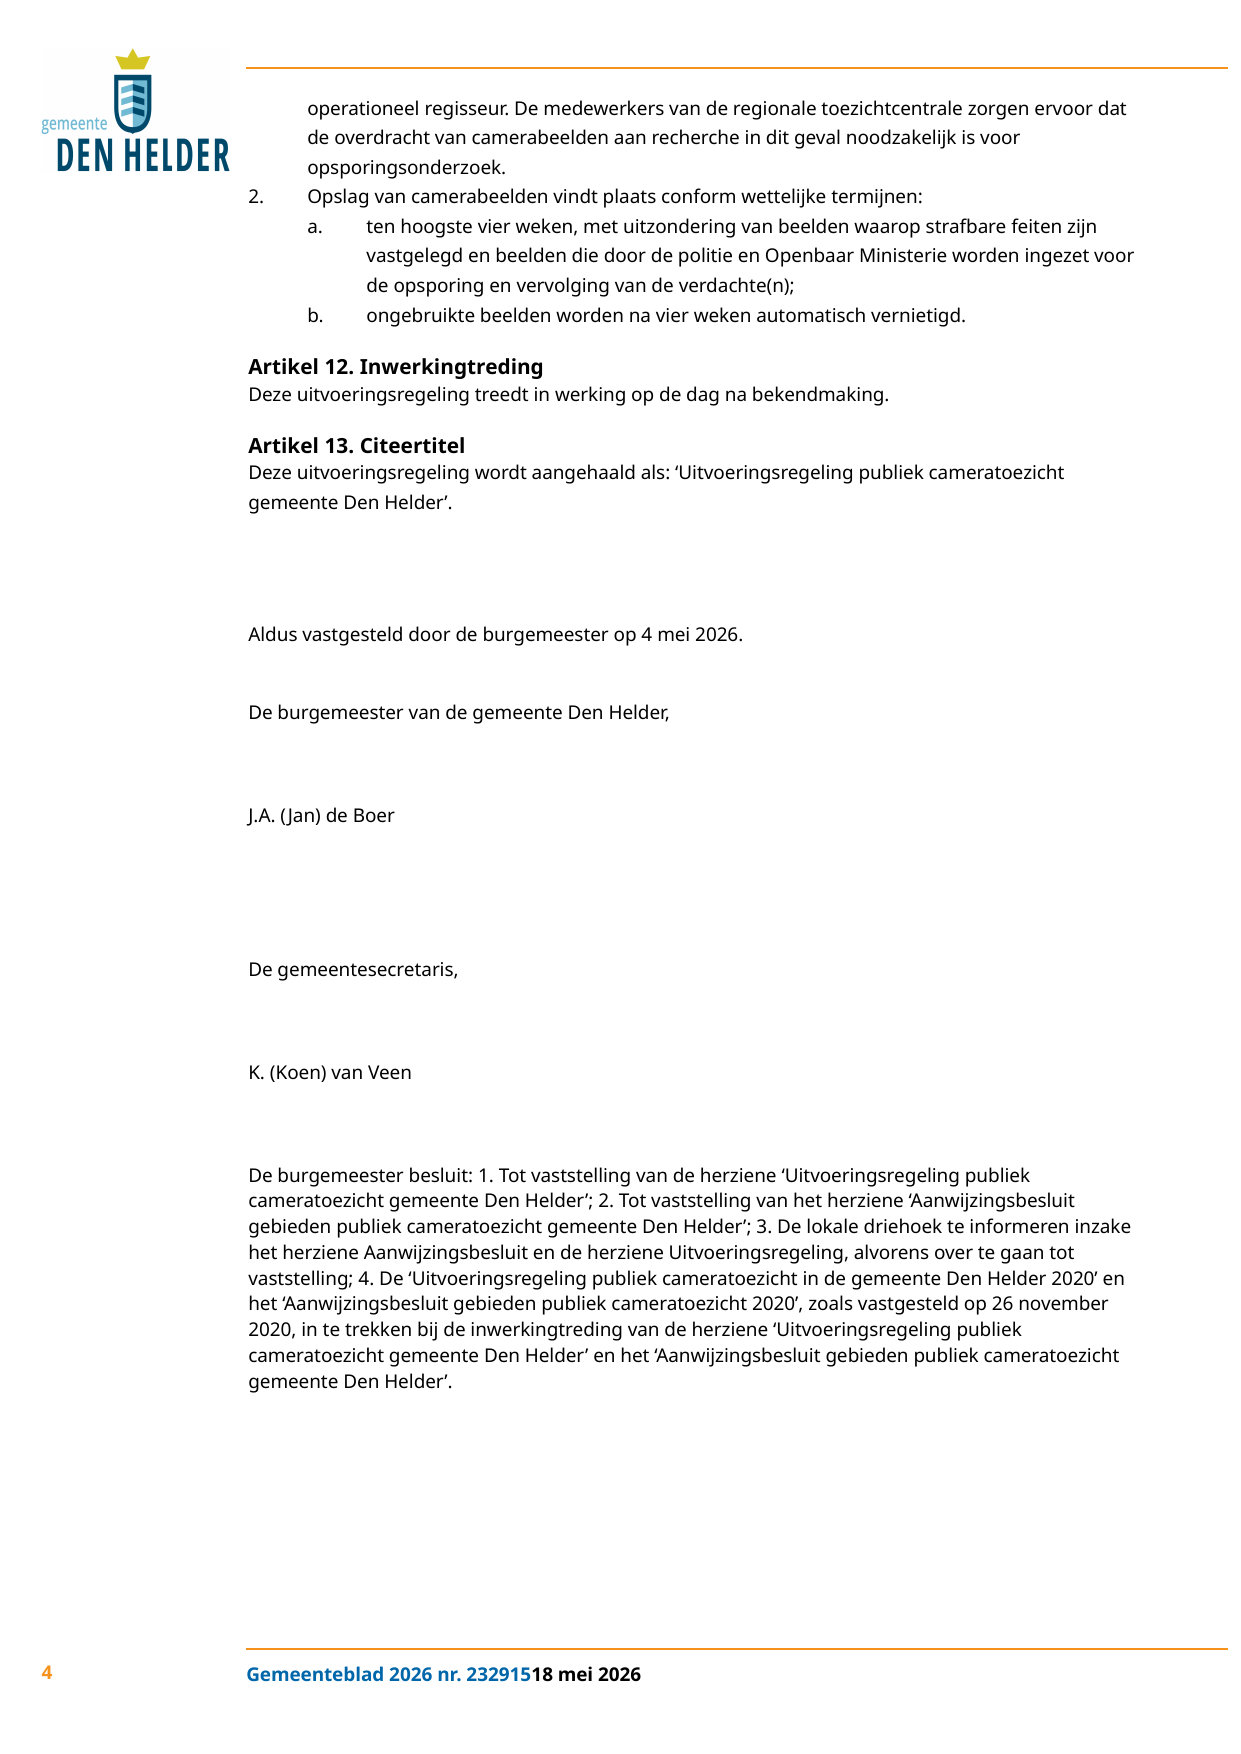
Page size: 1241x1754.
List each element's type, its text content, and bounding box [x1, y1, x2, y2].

picture [63, 144, 68, 165]
picture [100, 154, 106, 172]
text J.A. (Jan) de Boer [248, 802, 1152, 827]
text Artikel 12. Inwerkingtreding [248, 352, 1152, 381]
text K. (Koen) van Veen [248, 1059, 1152, 1085]
picture [130, 157, 135, 172]
picture [220, 160, 224, 172]
list Opslag van camerabeelden vindt plaats conform wettelijke termijnen: [248, 183, 1152, 209]
text De burgemeester besluit: 1. Tot vaststelling van de herziene ‘Uitvoeringsregeling publiek cameratoezicht gemeente Den Helder’; 2. Tot vaststelling van het herziene ‘Aanwijzingsbesluit gebieden publiek cameratoezicht gemeente Den Helder’; 3. De lokale driehoek te informeren inzake het herziene Aanwijzingsbesluit en de herziene Uitvoeringsregeling, alvorens over te gaan tot vaststelling; 4. De ‘Uitvoeringsregeling publiek cameratoezicht in de gemeente Den Helder 2020’ en het ‘Aanwijzingsbesluit gebieden publiek cameratoezicht 2020’, zoals vastgesteld op 26 november 2020, in te trekken bij de inwerkingtreding van de herziene ‘Uitvoeringsregeling publiek cameratoezicht gemeente Den Helder’ en het ‘Aanwijzingsbesluit gebieden publiek cameratoezicht gemeente Den Helder’. [248, 1162, 1152, 1393]
picture [182, 144, 187, 165]
picture [41, 47, 231, 172]
text De gemeentesecretaris, [248, 956, 1152, 982]
text De burgemeester van de gemeente Den Helder, [248, 699, 1152, 724]
list ongebruikte beelden worden na vier weken automatisch vernietigd. [307, 302, 1152, 328]
text Artikel 13. Citeertitel [248, 431, 1152, 459]
list operationeel regisseur. De medewerkers van de regionale toezichtcentrale zorgen ervoor dat de overdracht van camerabeelden aan recherche in dit geval noodzakelijk is voor opsporingsonderzoek. [248, 95, 1152, 180]
text Deze uitvoeringsregeling wordt aangehaald als: ‘Uitvoeringsregeling publiek cameratoezicht gemeente Den Helder’. [248, 459, 1152, 515]
list ten hoogste vier weken, met uitzondering van beelden waarop strafbare feiten zijn vastgelegd en beelden die door de politie en Openbaar Ministerie worden ingezet voor de opsporing en vervolging van de verdachte(n); [307, 213, 1152, 298]
text Aldus vastgesteld door de burgemeester op 4 mei 2026. [248, 622, 1152, 647]
text Deze uitvoeringsregeling treedt in werking op de dag na bekendmaking. [248, 381, 1152, 406]
